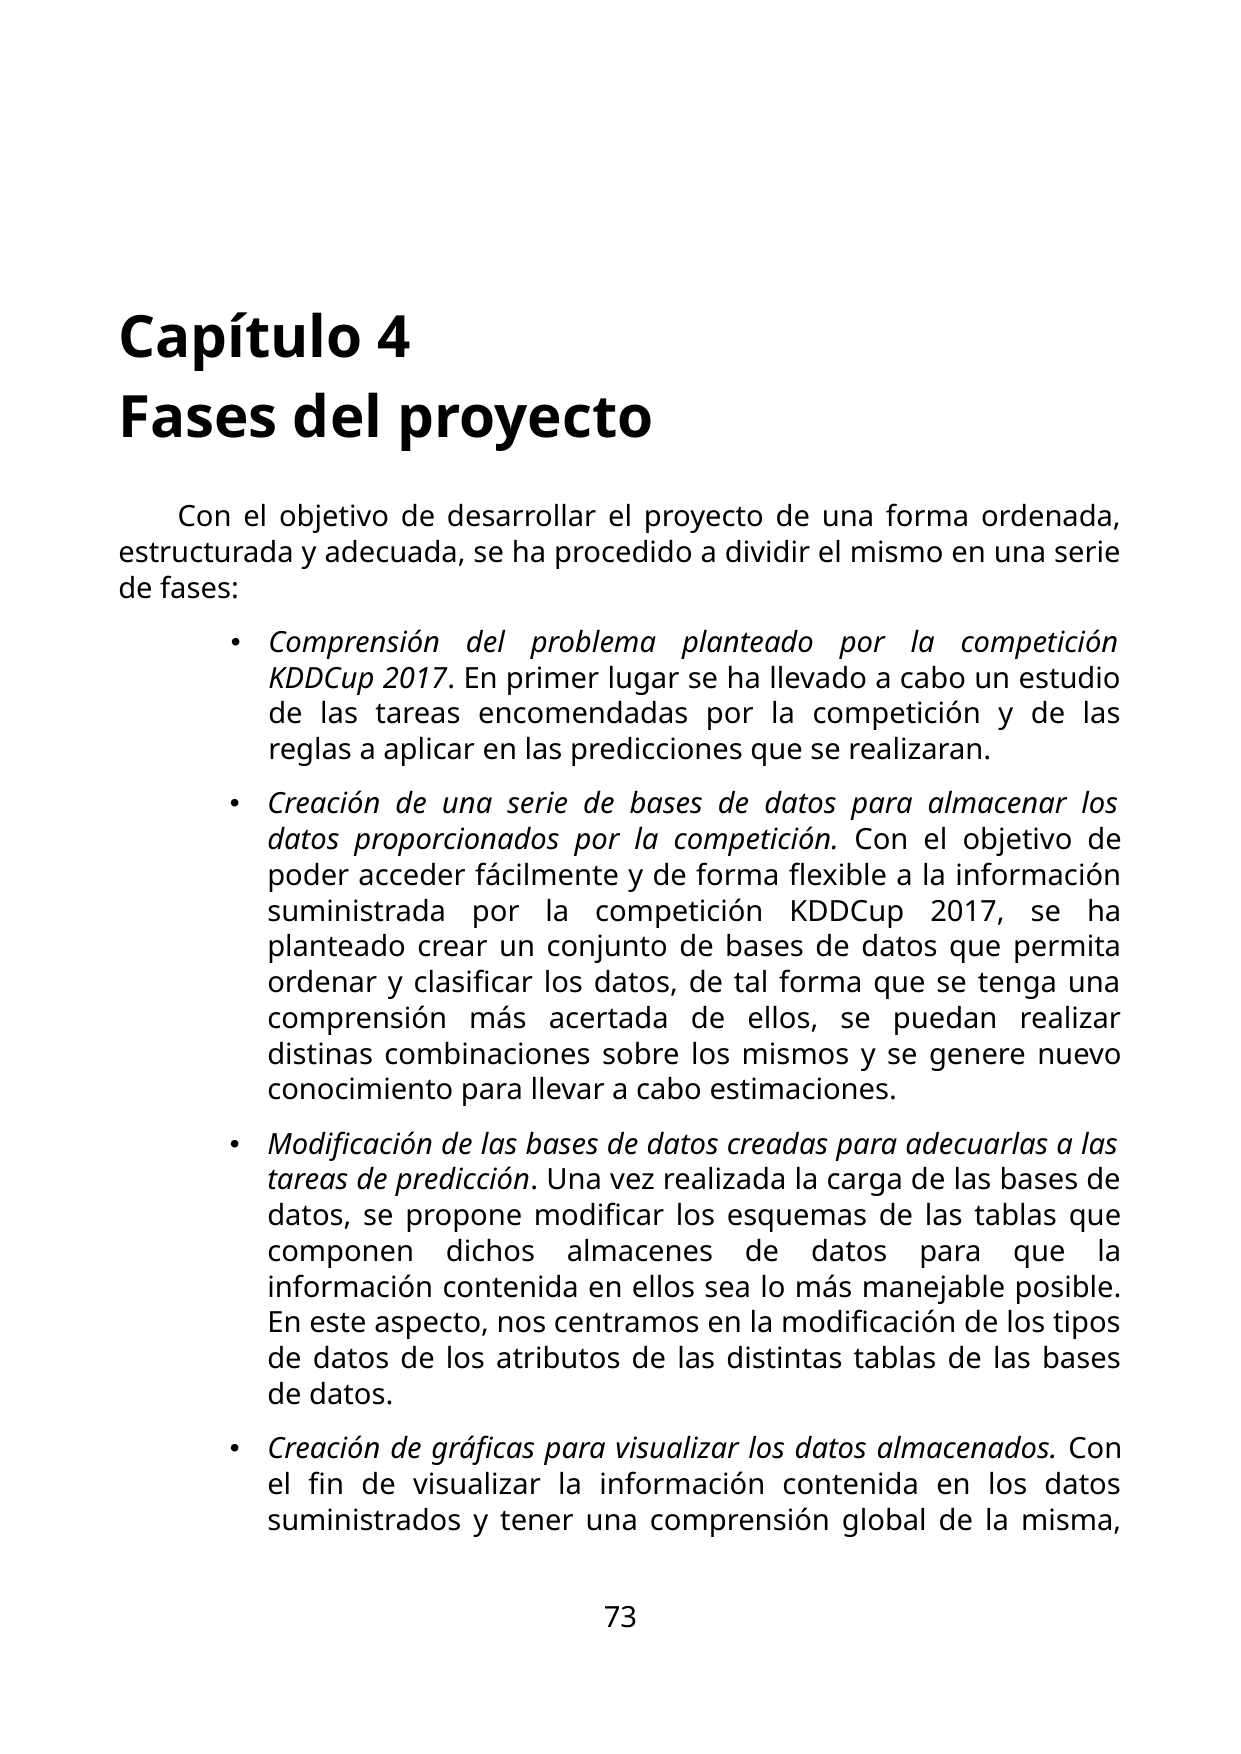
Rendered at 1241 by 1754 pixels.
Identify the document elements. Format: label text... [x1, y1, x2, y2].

list Comprensión del problema planteado por la competición KDDCup 2017. En primer lugar se ha llevado a cabo un estudio de las tareas encomendadas por la competición y de las reglas a aplicar en las predicciones que se realizaran. [231, 621, 1122, 768]
list Creación de gráficas para visualizar los datos almacenados. Con el fin de visualizar la información contenida en los datos suministrados y tener una comprensión global de la misma, [229, 1427, 1122, 1538]
list Creación de una serie de bases de datos para almacenar los datos proporcionados por la competición. Con el objetivo de poder acceder fácilmente y de forma flexible a la información suministrada por la competición KDDCup 2017, se ha planteado crear un conjunto de bases de datos que permita ordenar y clasificar los datos, de tal forma que se tenga una comprensión más acertada de ellos, se puedan realizar distinas combinaciones sobre los mismos y se genere nuevo conocimiento para llevar a cabo estimaciones. [229, 783, 1122, 1108]
text Con el objetivo de desarrollar el proyecto de una forma ordenada, estructurada y adecuada, se ha procedido a dividir el mismo en una serie de fases: [118, 496, 1122, 607]
subtitle Fases del proyecto [118, 295, 1122, 454]
list Modificación de las bases de datos creadas para adecuarlas a las tareas de predicción. Una vez realizada la carga de las bases de datos, se propone modificar los esquemas de las tablas que componen dichos almacenes de datos para que la información contenida en ellos sea lo más manejable posible. En este aspecto, nos centramos en la modificación de los tipos de datos de los atributos de las distintas tablas de las bases de datos. [229, 1123, 1122, 1413]
